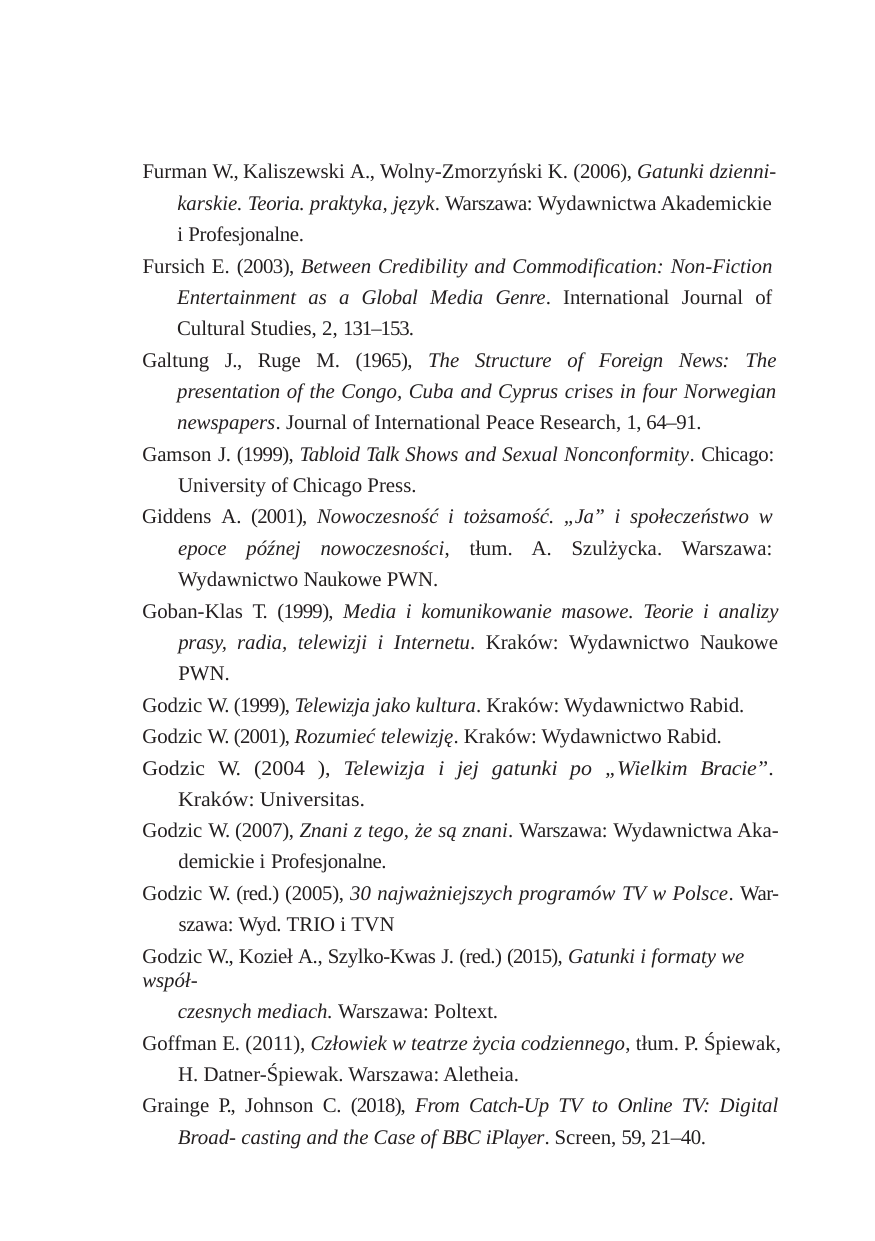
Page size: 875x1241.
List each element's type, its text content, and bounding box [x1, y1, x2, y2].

text Godzic W., Kozieł A., Szylko-Kwas J. (red.) (2015), Gatunki i formaty we współ- [142, 944, 791, 992]
text Grainge P., Johnson C. (2018), From Catch-Up TV to Online TV: Digital Broad- casting and the Case of BBC iPlayer. Screen, 59, 21–40. [142, 1093, 779, 1149]
text Goffman E. (2011), Człowiek w teatrze życia codziennego, tłum. P. Śpiewak, [142, 1031, 791, 1055]
text Godzic W. (2004 ), Telewizja i jej gatunki po „Wielkim Bracie”. Kraków: Universitas. [142, 755, 774, 811]
text Goban-Klas T. (1999), Media i komunikowanie masowe. Teorie i analizy prasy, radia, telewizji i Internetu. Kraków: Wydawnictwo Naukowe PWN. [142, 598, 778, 685]
text Furman W., Kaliszewski A., Wolny-Zmorzyński K. (2006), Gatunki dzienni- karskie. Teoria. praktyka, język. Warszawa: Wydawnictwa Akademickie i Profesjonalne. [142, 159, 779, 246]
text Fursich E. (2003), Between Credibility and Commodification: Non-Fiction Entertainment as a Global Media Genre. International Journal of Cultural Studies, 2, 131–153. [142, 253, 773, 340]
text czesnych mediach. Warszawa: Poltext. [178, 999, 791, 1023]
text H. Datner-Śpiewak. Warszawa: Aletheia. [178, 1062, 791, 1086]
text Galtung J., Ruge M. (1965), The Structure of Foreign News: The presentation of the Congo, Cuba and Cyprus crises in four Norwegian newspapers. Journal of International Peace Research, 1, 64–91. [142, 348, 777, 434]
text Godzic W. (1999), Telewizja jako kultura. Kraków: Wydawnictwo Rabid. Godzic W. (2001), Rozumieć telewizję. Kraków: Wydawnictwo Rabid. [142, 693, 791, 748]
text Godzic W. (red.) (2005), 30 najważniejszych programów TV w Polsce. War- szawa: Wyd. TRIO i TVN [142, 881, 779, 936]
text Giddens A. (2001), Nowoczesność i tożsamość. „Ja” i społeczeństwo w epoce późnej nowoczesności, tłum. A. Szulżycka. Warszawa: Wydawnictwo Naukowe PWN. [142, 504, 773, 591]
text Godzic W. (2007), Znani z tego, że są znani. Warszawa: Wydawnictwa Aka- demickie i Profesjonalne. [142, 818, 779, 873]
text Gamson J. (1999), Tabloid Talk Shows and Sexual Nonconformity. Chicago: University of Chicago Press. [142, 442, 774, 497]
